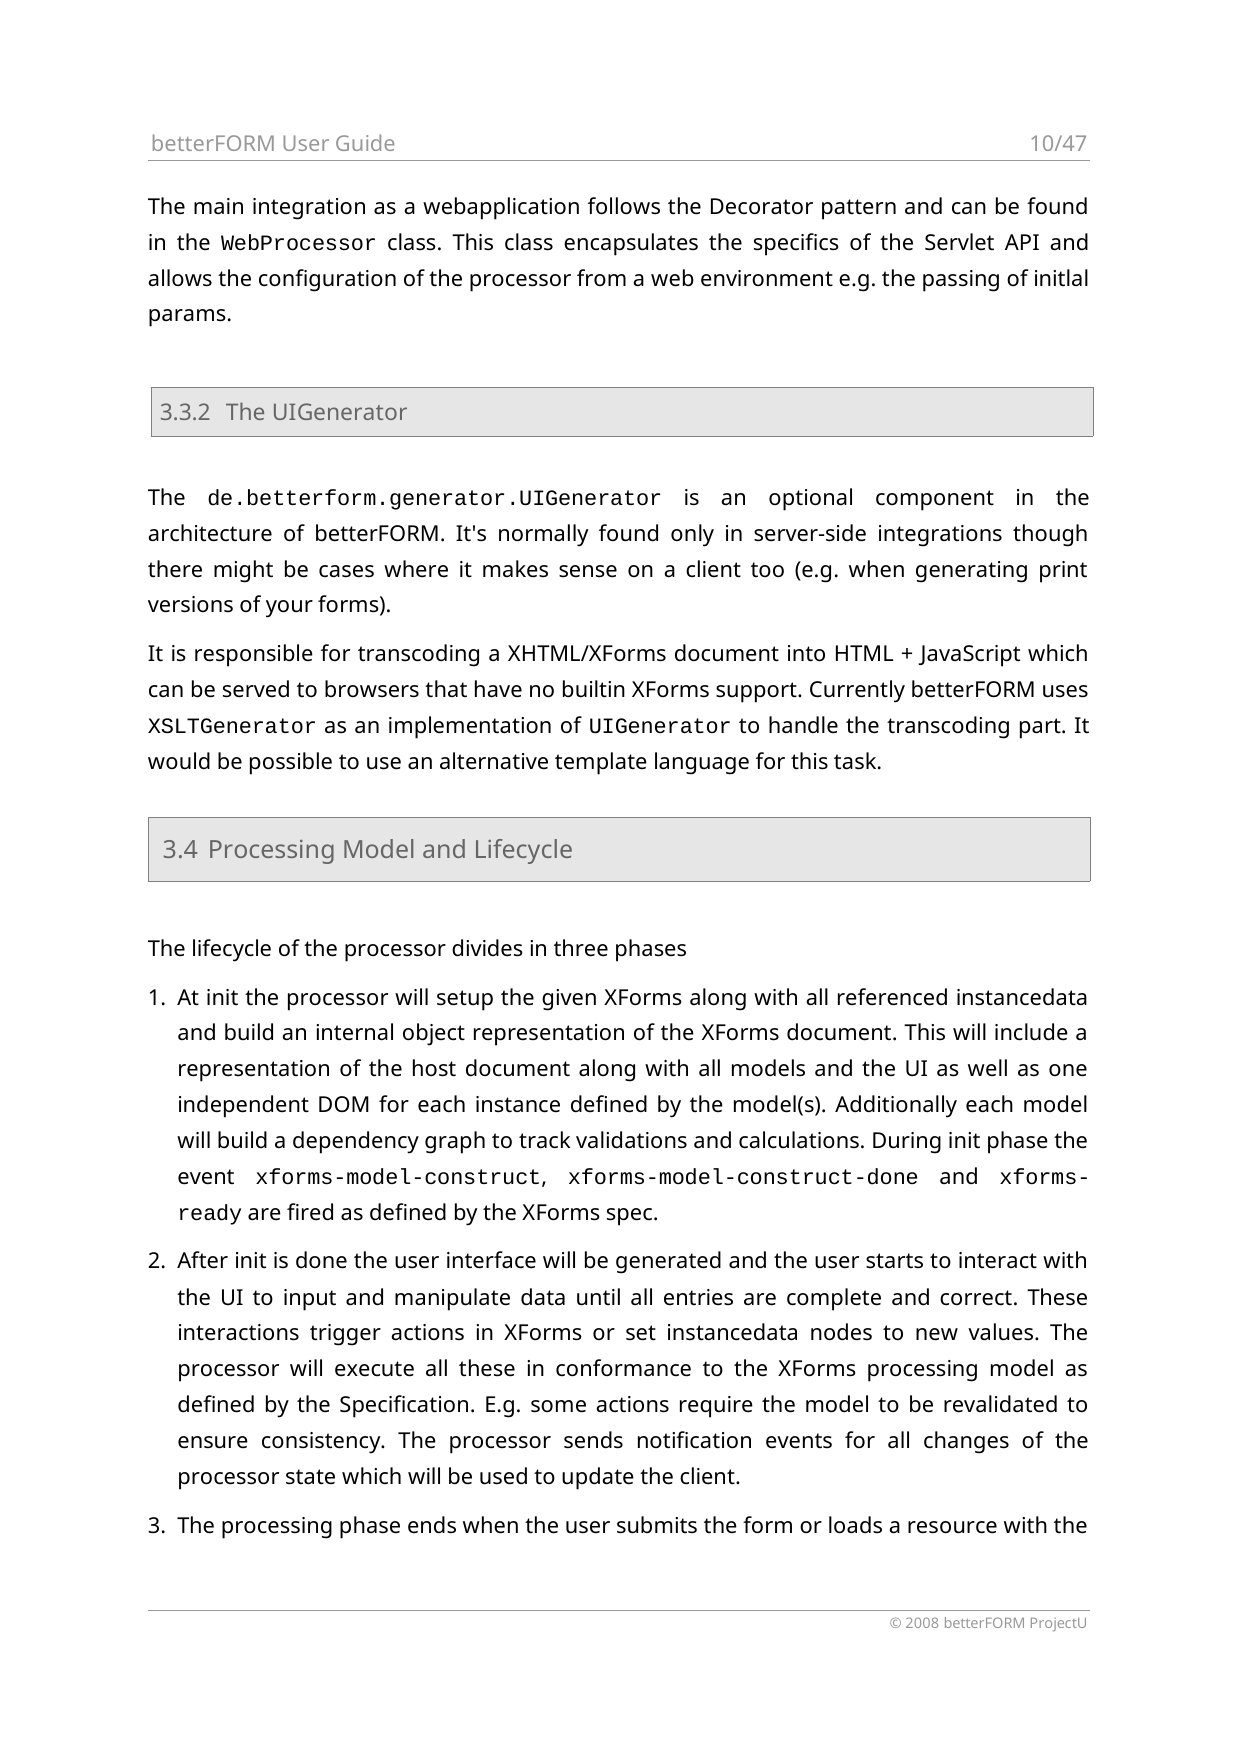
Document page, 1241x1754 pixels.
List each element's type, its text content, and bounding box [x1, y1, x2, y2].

list The processing phase ends when the user submits the form or loads a resource with the [148, 1509, 1090, 1539]
subtitle Processing Model and Lifecycle [149, 818, 1090, 881]
list At init the processor will setup the given XForms along with all referenced instancedata and build an internal object representation of the XForms document. This will include a representation of the host document along with all models and the UI as well as one independent DOM for each instance defined by the model(s). Additionally each model will build a dependency graph to track validations and calculations. During init phase the event xforms-model-construct, xforms-model-construct-done and xforms-ready are fired as defined by the XForms spec. [148, 981, 1090, 1227]
subtitle The UIGenerator [152, 388, 1093, 436]
text The lifecycle of the processor divides in three phases [148, 933, 1090, 963]
text The de.betterform.generator.UIGenerator is an optional component in the architecture of betterFORM. It's normally found only in server-side integrations though there might be cases where it makes sense on a client too (e.g. when generating print versions of your forms). [148, 482, 1090, 619]
list After init is done the user interface will be generated and the user starts to interact with the UI to input and manipulate data until all entries are complete and correct. These interactions trigger actions in XForms or set instancedata nodes to new values. The processor will execute all these in conformance to the XForms processing model as defined by the Specification. E.g. some actions require the model to be revalidated to ensure consistency. The processor sends notification events for all changes of the processor state which will be used to update the client. [148, 1245, 1090, 1491]
text It is responsible for transcoding a XHTML/XForms document into HTML + JavaScript which can be served to browsers that have no builtin XForms support. Currently betterFORM uses XSLTGenerator as an implementation of UIGenerator to handle the transcoding part. It would be possible to use an alternative template language for this task. [148, 638, 1090, 776]
text The main integration as a webapplication follows the Decorator pattern and can be found in the WebProcessor class. This class encapsulates the specifics of the Servlet API and allows the configuration of the processor from a web environment e.g. the passing of initlal params. [148, 191, 1090, 328]
